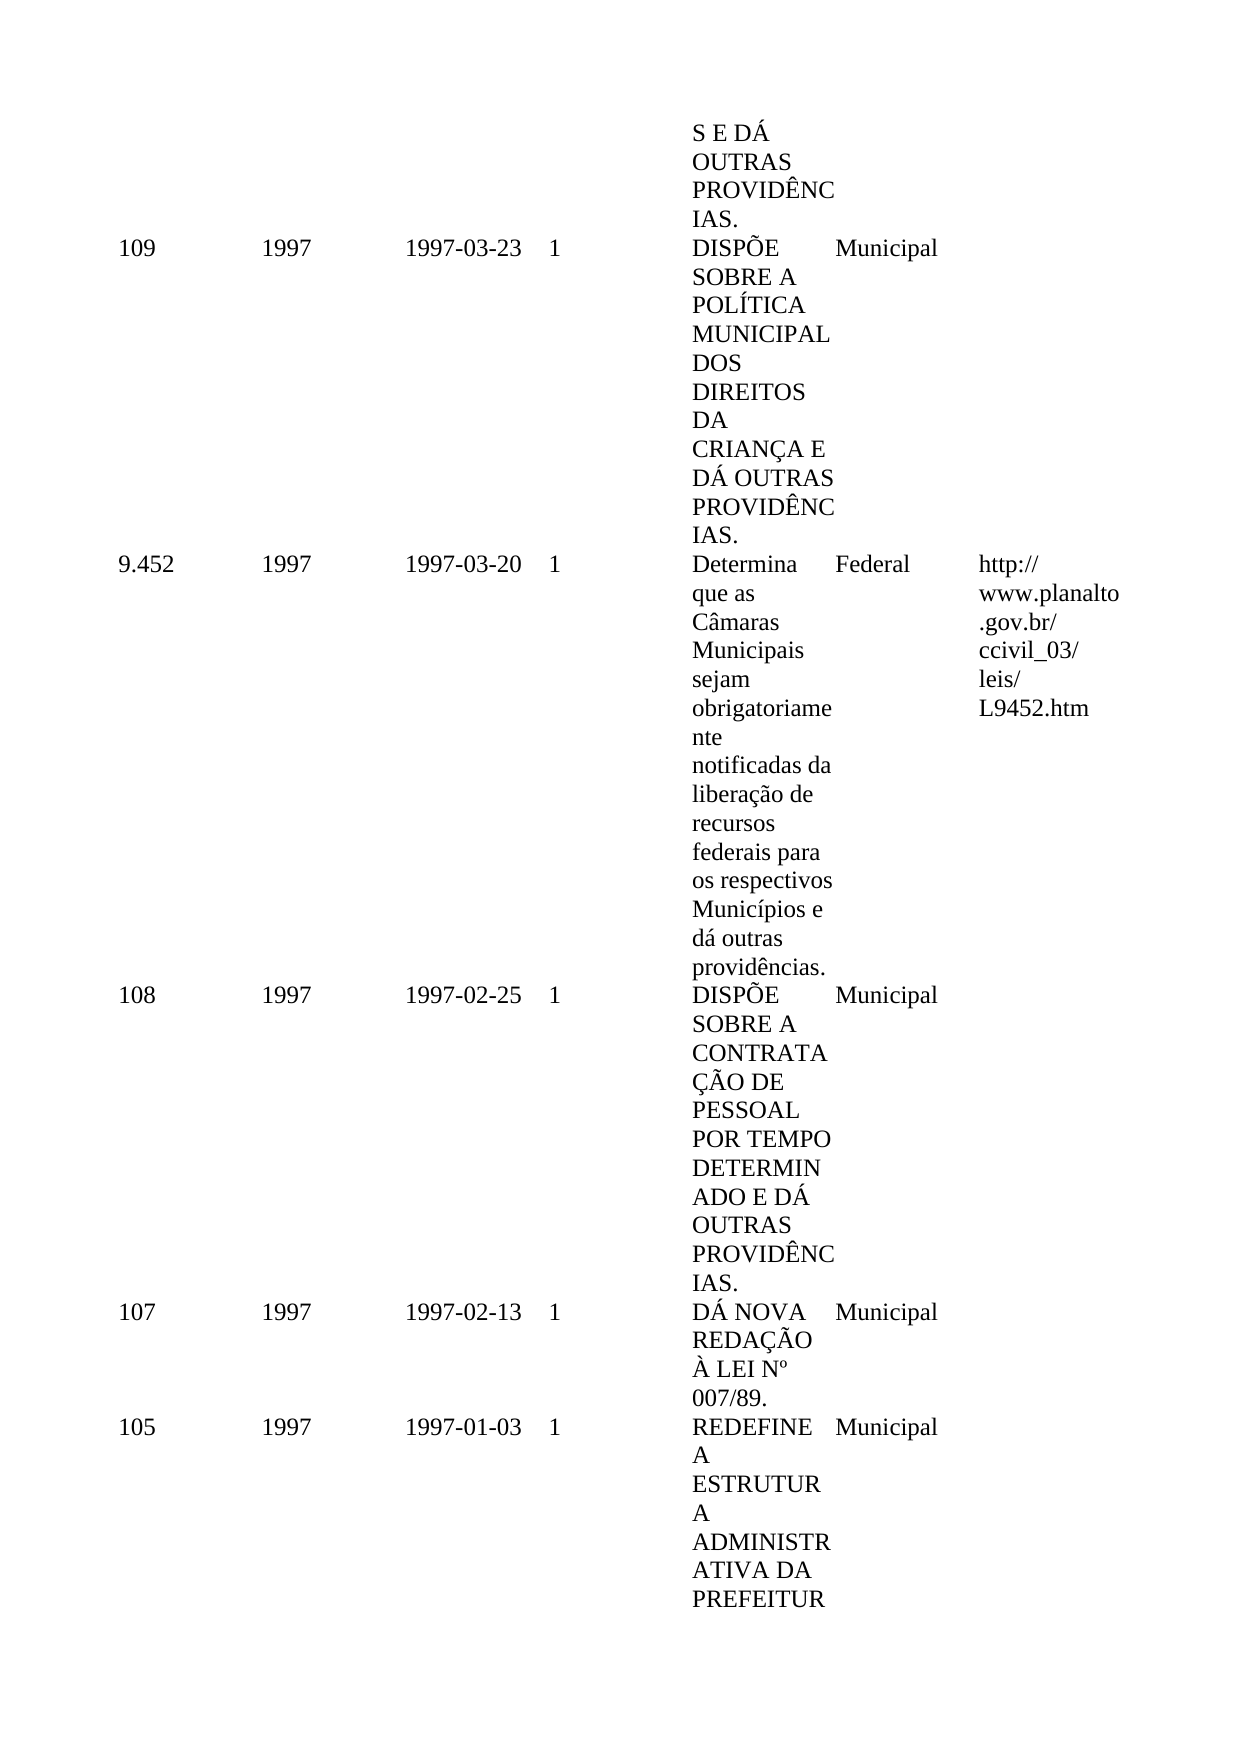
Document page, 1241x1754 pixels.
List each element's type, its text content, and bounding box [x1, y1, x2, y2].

table_cell DISPÕE SOBRE A CONTRATAÇÃO DE PESSOAL POR TEMPO DETERMINADO E DÁ OUTRAS PROVIDÊNCIAS. [692, 981, 835, 1297]
table_cell 1997 [261, 981, 405, 1297]
table_cell 108 [118, 981, 261, 1297]
table_cell DÁ NOVA REDAÇÃO À LEI Nº 007/89. [692, 1297, 835, 1412]
table_cell [261, 118, 405, 233]
table_cell Municipal [835, 233, 979, 549]
table_cell 1 [548, 1297, 692, 1412]
table_cell 1997 [261, 1297, 405, 1412]
table_cell DISPÕE SOBRE A POLÍTICA MUNICIPAL DOS DIREITOS DA CRIANÇA E DÁ OUTRAS PROVIDÊNCIAS. [692, 233, 835, 549]
table_cell [405, 118, 548, 233]
table_cell 1997-03-20 [405, 549, 548, 981]
table_cell Municipal [835, 1297, 979, 1412]
table_cell 107 [118, 1297, 261, 1412]
table_cell Municipal [835, 981, 979, 1297]
table_cell [979, 1412, 1122, 1613]
table_cell Determina que as Câmaras Municipais sejam obrigatoriamente notificadas da liberação de recursos federais para os respectivos Municípios e dá outras providências. [692, 549, 835, 981]
table_cell [118, 118, 261, 233]
table_cell [979, 233, 1122, 549]
table_cell [979, 1297, 1122, 1412]
table_cell 1 [548, 981, 692, 1297]
table_cell [835, 118, 979, 233]
table_cell 9.452 [118, 549, 261, 981]
table_cell 1997-03-23 [405, 233, 548, 549]
table_cell 105 [118, 1412, 261, 1613]
table_cell 1997 [261, 549, 405, 981]
table_cell 1997 [261, 233, 405, 549]
table_cell Municipal [835, 1412, 979, 1613]
table_cell REDEFINE A ESTRUTURA ADMINISTRATIVA DA PREFEITUR [692, 1412, 835, 1613]
table_cell 1997-02-25 [405, 981, 548, 1297]
table_cell 1 [548, 1412, 692, 1613]
table_cell [979, 981, 1122, 1297]
table_cell Federal [835, 549, 979, 981]
table_cell 1 [548, 549, 692, 981]
table_cell [548, 118, 692, 233]
table_cell S E DÁ OUTRAS PROVIDÊNCIAS. [692, 118, 835, 233]
table_cell http://www.planalto.gov.br/ccivil_03/leis/L9452.htm [979, 549, 1122, 981]
table_cell 109 [118, 233, 261, 549]
table_cell 1997 [261, 1412, 405, 1613]
table_cell [979, 118, 1122, 233]
table_cell 1997-02-13 [405, 1297, 548, 1412]
table_cell 1997-01-03 [405, 1412, 548, 1613]
table_cell 1 [548, 233, 692, 549]
